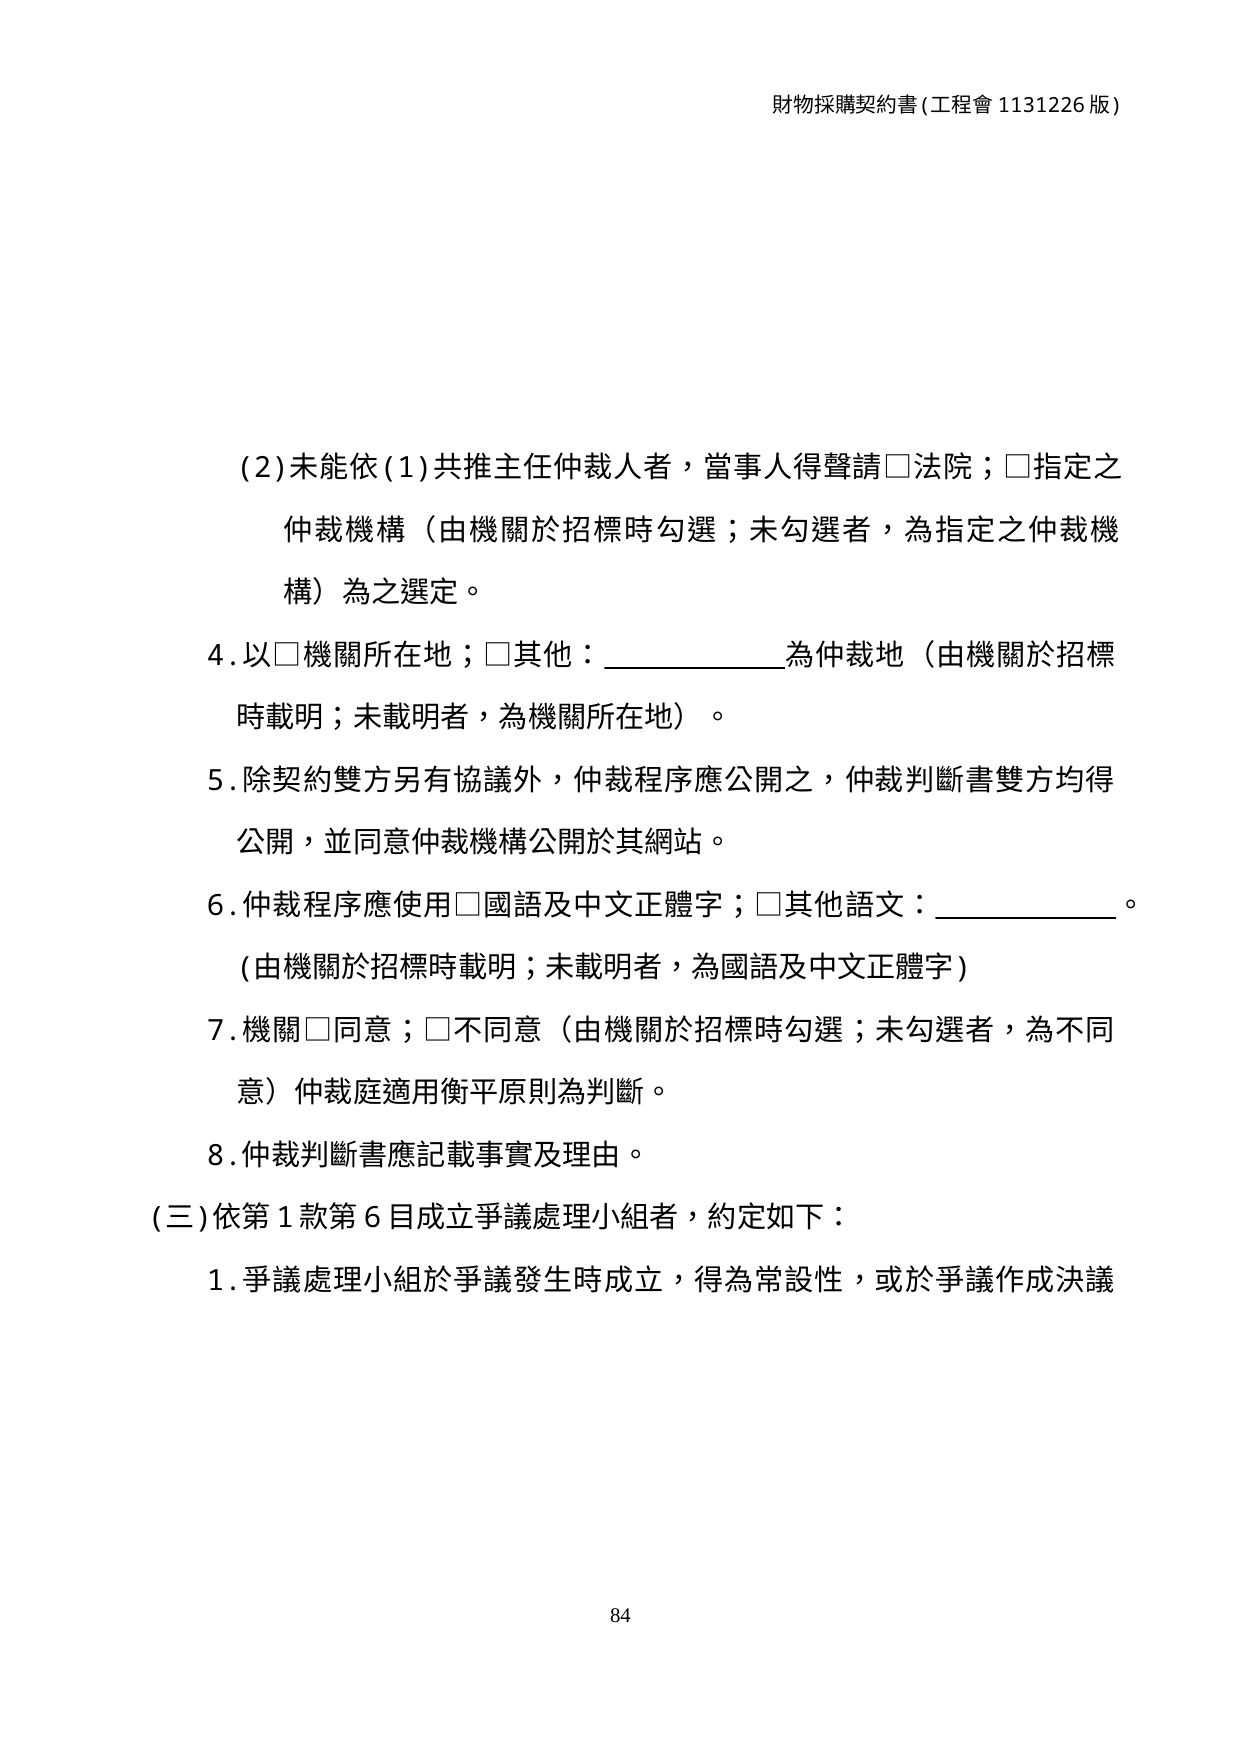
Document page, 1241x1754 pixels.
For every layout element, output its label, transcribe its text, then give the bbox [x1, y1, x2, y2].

text 5.除契約雙方另有協議外，仲裁程序應公開之，仲裁判斷書雙方均得公開，並同意仲裁機構公開於其網站。 [207, 736, 1116, 861]
text 1.爭議處理小組於爭議發生時成立，得為常設性，或於爭議作成決議 [207, 1236, 1116, 1298]
text 4.以□機關所在地；□其他：＿＿＿＿＿＿為仲裁地（由機關於招標時載明；未載明者，為機關所在地）。 [207, 611, 1116, 736]
text 7.機關□同意；□不同意（由機關於招標時勾選；未勾選者，為不同意）仲裁庭適用衡平原則為判斷。 [207, 986, 1116, 1111]
text 8.仲裁判斷書應記載事實及理由。 [207, 1111, 1116, 1173]
text (三)依第1款第6目成立爭議處理小組者，約定如下： [148, 1173, 1122, 1236]
text 6.仲裁程序應使用□國語及中文正體字；□其他語文：＿＿＿＿＿＿。(由機關於招標時載明；未載明者，為國語及中文正體字) [207, 861, 1116, 986]
text (2)未能依(1)共推主任仲裁人者，當事人得聲請□法院；□指定之仲裁機構（由機關於招標時勾選；未勾選者，為指定之仲裁機構）為之選定。 [236, 423, 1122, 611]
